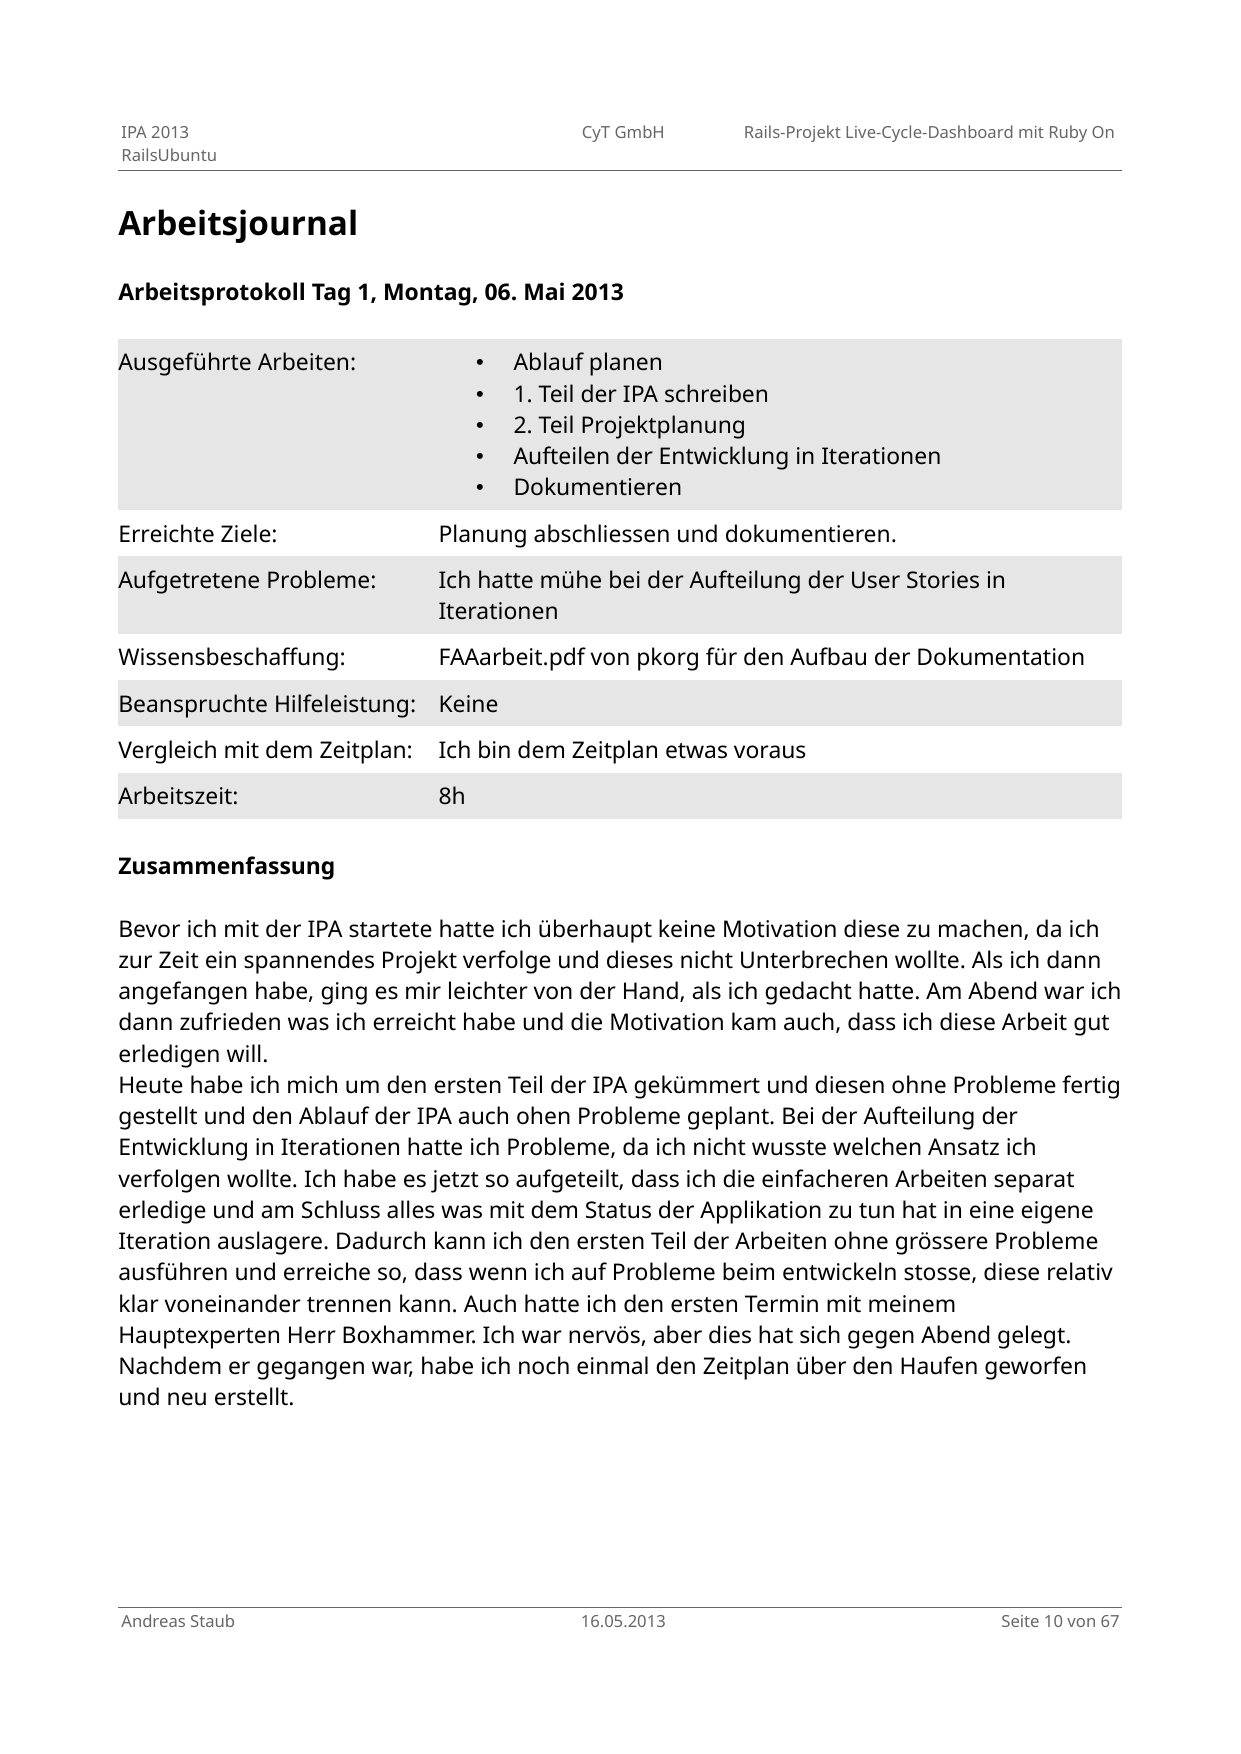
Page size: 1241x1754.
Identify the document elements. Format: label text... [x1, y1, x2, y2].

table_cell 8h [438, 773, 1122, 819]
table_cell Ich bin dem Zeitplan etwas voraus [438, 726, 1122, 773]
text Bevor ich mit der IPA startete hatte ich überhaupt keine Motivation diese zu machen, da ich zur Zeit ein spannendes Projekt verfolge und dieses nicht Unterbrechen wollte. Als ich dann angefangen habe, ging es mir leichter von der Hand, als ich gedacht hatte. Am Abend war ich dann zufrieden was ich erreicht habe und die Motivation kam auch, dass ich diese Arbeit gut erledigen will. [118, 913, 1122, 1069]
text Arbeitsprotokoll Tag 1, Montag, 06. Mai 2013 [118, 276, 1122, 308]
table_cell Erreichte Ziele: [118, 510, 438, 556]
table_header Ablauf planen 1. Teil der IPA schreiben 2. Teil Projektplanung Aufteilen der Entwicklung in Iterationen Dokumentieren [438, 339, 1122, 510]
text Zusammenfassung [118, 850, 1122, 881]
table_cell Keine [438, 680, 1122, 726]
table_cell Vergleich mit dem Zeitplan: [118, 726, 438, 773]
table_header Ausgeführte Arbeiten: [118, 339, 438, 510]
table_cell Arbeitszeit: [118, 773, 438, 819]
table_cell Beanspruchte Hilfeleistung: [118, 680, 438, 726]
table_cell FAAarbeit.pdf von pkorg für den Aufbau der Dokumentation [438, 634, 1122, 680]
text Arbeitsjournal [118, 200, 1122, 245]
table_cell Ich hatte mühe bei der Aufteilung der User Stories in Iterationen [438, 556, 1122, 634]
table_cell Aufgetretene Probleme: [118, 556, 438, 634]
text Heute habe ich mich um den ersten Teil der IPA gekümmert und diesen ohne Probleme fertig gestellt und den Ablauf der IPA auch ohen Probleme geplant. Bei der Aufteilung der Entwicklung in Iterationen hatte ich Probleme, da ich nicht wusste welchen Ansatz ich verfolgen wollte. Ich habe es jetzt so aufgeteilt, dass ich die einfacheren Arbeiten separat erledige und am Schluss alles was mit dem Status der Applikation zu tun hat in eine eigene Iteration auslagere. Dadurch kann ich den ersten Teil der Arbeiten ohne grössere Probleme ausführen und erreiche so, dass wenn ich auf Probleme beim entwickeln stosse, diese relativ klar voneinander trennen kann. Auch hatte ich den ersten Termin mit meinem Hauptexperten Herr Boxhammer. Ich war nervös, aber dies hat sich gegen Abend gelegt. [118, 1069, 1122, 1350]
table_cell Wissensbeschaffung: [118, 634, 438, 680]
text Nachdem er gegangen war, habe ich noch einmal den Zeitplan über den Haufen geworfen und neu erstellt. [118, 1350, 1122, 1413]
table_cell Planung abschliessen und dokumentieren. [438, 510, 1122, 556]
